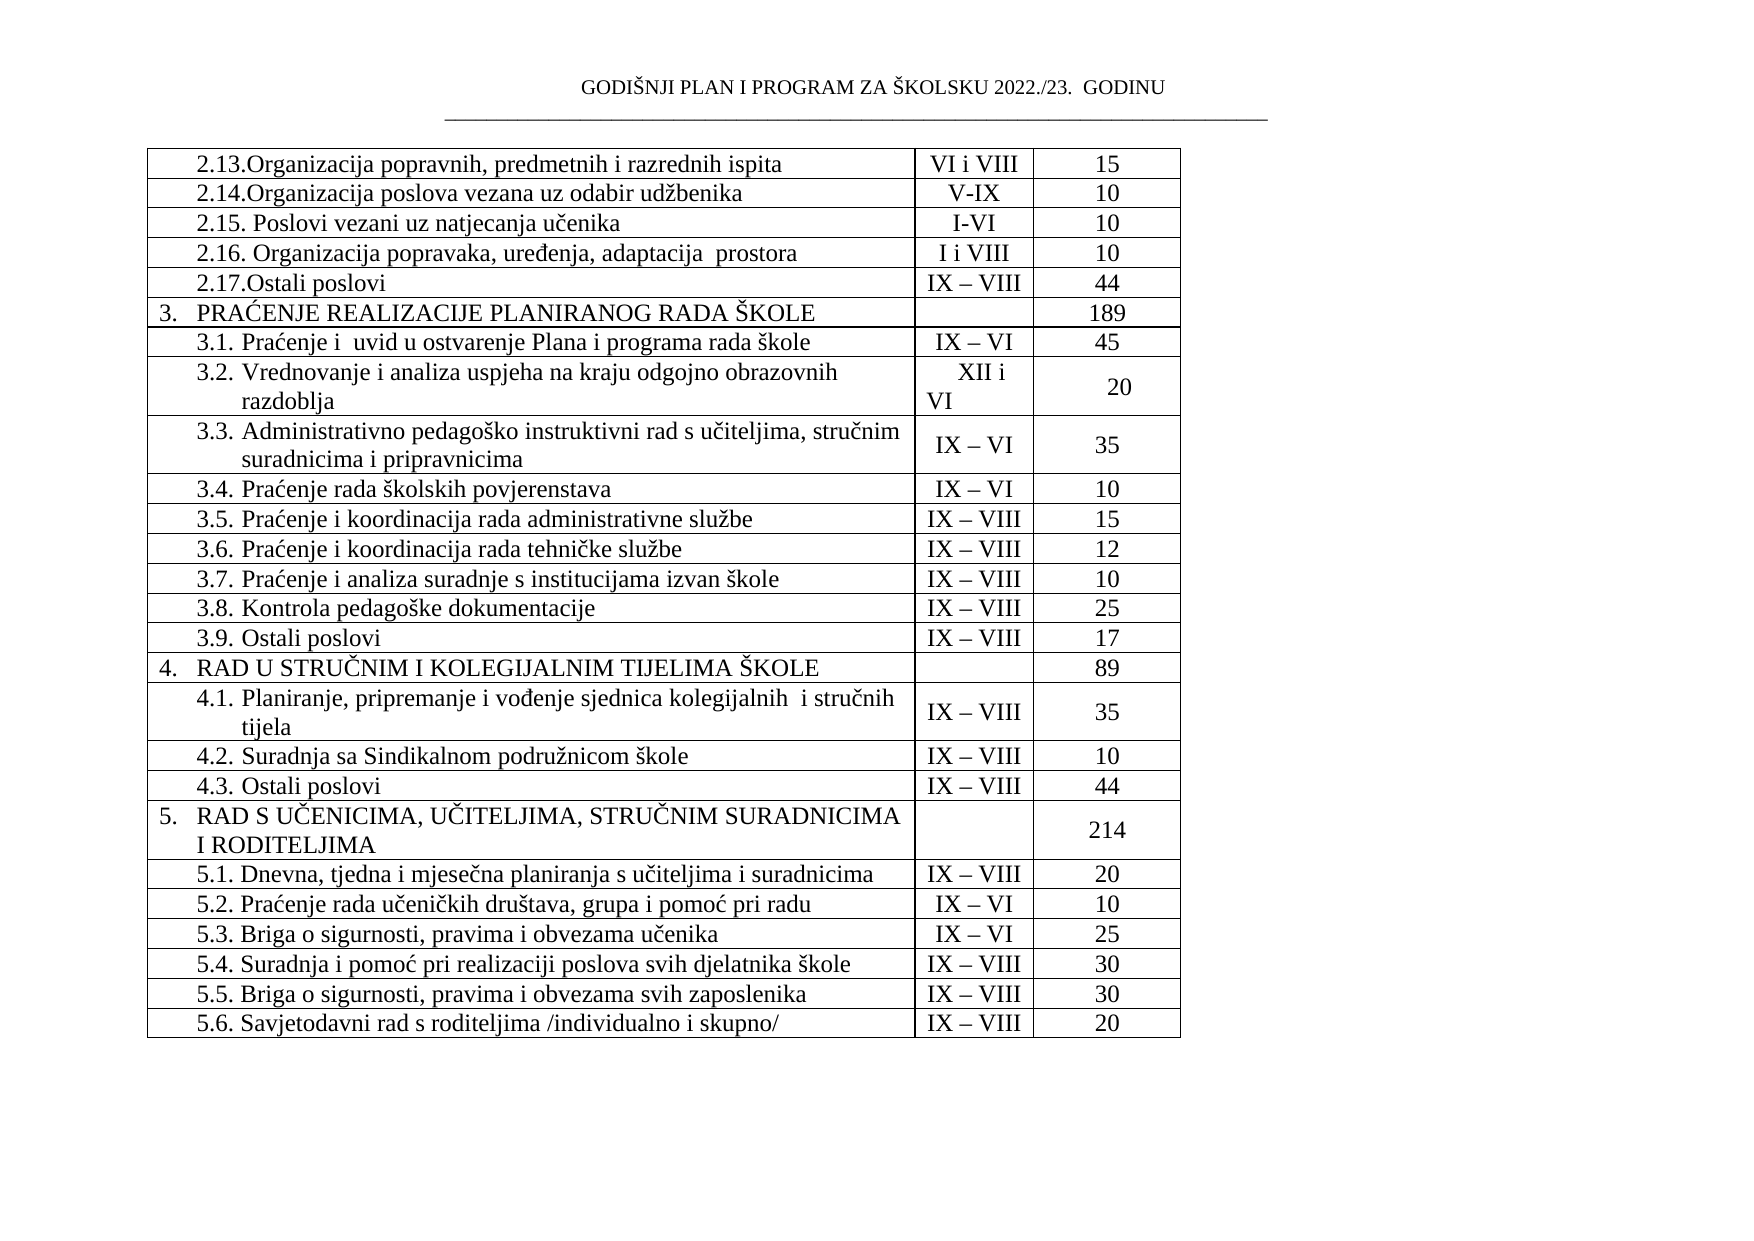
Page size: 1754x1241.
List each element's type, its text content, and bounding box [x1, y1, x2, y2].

table_cell 10 [1034, 208, 1180, 237]
table_cell [916, 801, 1033, 858]
table_cell 15 [1034, 504, 1180, 533]
table_cell XII i VI [916, 357, 1033, 415]
table_cell [916, 298, 1033, 326]
table_cell 20 [1034, 860, 1180, 888]
table_cell Suradnja sa Sindikalnom podružnicom škole [148, 741, 914, 770]
table_cell IX – VIII [916, 268, 1033, 297]
table_cell Praćenje i koordinacija rada administrativne službe [148, 504, 914, 533]
table_cell RAD S UČENICIMA, UČITELJIMA, STRUČNIM SURADNICIMA I RODITELJIMA [148, 801, 914, 858]
table_cell Praćenje i uvid u ostvarenje Plana i programa rada škole [148, 328, 914, 356]
table_cell IX – VI [916, 889, 1033, 918]
table_cell V-IX [916, 179, 1033, 207]
table_cell 45 [1034, 328, 1180, 356]
table_cell 5.4. Suradnja i pomoć pri realizaciji poslova svih djelatnika škole [148, 949, 914, 978]
table_cell IX – VIII [916, 1009, 1033, 1037]
table_cell IX – VIII [916, 771, 1033, 800]
table_cell 25 [1034, 919, 1180, 948]
table_cell Ostali poslovi [148, 771, 914, 800]
table_cell IX – VIII [916, 534, 1033, 563]
table_cell Planiranje, pripremanje i vođenje sjednica kolegijalnih i stručnih tijela [148, 683, 914, 740]
table_cell 2.14.Organizacija poslova vezana uz odabir udžbenika [148, 179, 914, 207]
table_cell 2.13.Organizacija popravnih, predmetnih i razrednih ispita [148, 149, 914, 177]
table_cell 5.6. Savjetodavni rad s roditeljima /individualno i skupno/ [148, 1009, 914, 1037]
table_cell Vrednovanje i analiza uspjeha na kraju odgojno obrazovnih razdoblja [148, 357, 914, 415]
table_cell 30 [1034, 949, 1180, 978]
table_cell IX – VIII [916, 979, 1033, 1007]
table_cell VI i VIII [916, 149, 1033, 177]
table_cell IX – VIII [916, 623, 1033, 652]
table_cell 17 [1034, 623, 1180, 652]
table_cell 10 [1034, 238, 1180, 267]
table_cell 189 [1034, 298, 1180, 326]
table_cell 5.1. Dnevna, tjedna i mjesečna planiranja s učiteljima i suradnicima [148, 860, 914, 888]
table_cell 30 [1034, 979, 1180, 1007]
table_cell 10 [1034, 564, 1180, 592]
table_cell IX – VIII [916, 741, 1033, 770]
table_cell 10 [1034, 179, 1180, 207]
table_cell 15 [1034, 149, 1180, 177]
table_cell Administrativno pedagoško instruktivni rad s učiteljima, stručnim suradnicima i pripravnicima [148, 416, 914, 473]
table_cell 10 [1034, 474, 1180, 503]
table_cell Praćenje i analiza suradnje s institucijama izvan škole [148, 564, 914, 592]
table_cell 35 [1034, 416, 1180, 473]
table_cell I-VI [916, 208, 1033, 237]
table_cell 2.15. Poslovi vezani uz natjecanja učenika [148, 208, 914, 237]
table_cell 44 [1034, 771, 1180, 800]
table_cell IX – VI [916, 416, 1033, 473]
table_cell IX – VIII [916, 860, 1033, 888]
table_cell IX – VI [916, 919, 1033, 948]
table_cell IX – VIII [916, 594, 1033, 622]
table_cell 35 [1034, 683, 1180, 740]
table_cell 5.3. Briga o sigurnosti, pravima i obvezama učenika [148, 919, 914, 948]
table_cell 214 [1034, 801, 1180, 858]
table_cell PRAĆENJE REALIZACIJE PLANIRANOG RADA ŠKOLE [148, 298, 914, 326]
table_cell IX – VIII [916, 564, 1033, 592]
table_cell 2.17.Ostali poslovi [148, 268, 914, 297]
table_cell IX – VIII [916, 504, 1033, 533]
table_cell 44 [1034, 268, 1180, 297]
table_cell IX – VIII [916, 683, 1033, 740]
table_cell IX – VIII [916, 949, 1033, 978]
table_cell I i VIII [916, 238, 1033, 267]
table_cell 5.5. Briga o sigurnosti, pravima i obvezama svih zaposlenika [148, 979, 914, 1007]
table_cell Kontrola pedagoške dokumentacije [148, 594, 914, 622]
table_cell IX – VI [916, 474, 1033, 503]
table_cell 89 [1034, 653, 1180, 682]
table_cell 5.2. Praćenje rada učeničkih društava, grupa i pomoć pri radu [148, 889, 914, 918]
table_cell 2.16. Organizacija popravaka, uređenja, adaptacija prostora [148, 238, 914, 267]
table_cell IX – VI [916, 328, 1033, 356]
table_cell 20 [1034, 357, 1180, 415]
table_cell 10 [1034, 741, 1180, 770]
table_cell 20 [1034, 1009, 1180, 1037]
table_cell Praćenje i koordinacija rada tehničke službe [148, 534, 914, 563]
table_cell 12 [1034, 534, 1180, 563]
table_cell Ostali poslovi [148, 623, 914, 652]
table_cell Praćenje rada školskih povjerenstava [148, 474, 914, 503]
table_cell 10 [1034, 889, 1180, 918]
table_cell [916, 653, 1033, 682]
table_cell RAD U STRUČNIM I KOLEGIJALNIM TIJELIMA ŠKOLE [148, 653, 914, 682]
table_cell 25 [1034, 594, 1180, 622]
